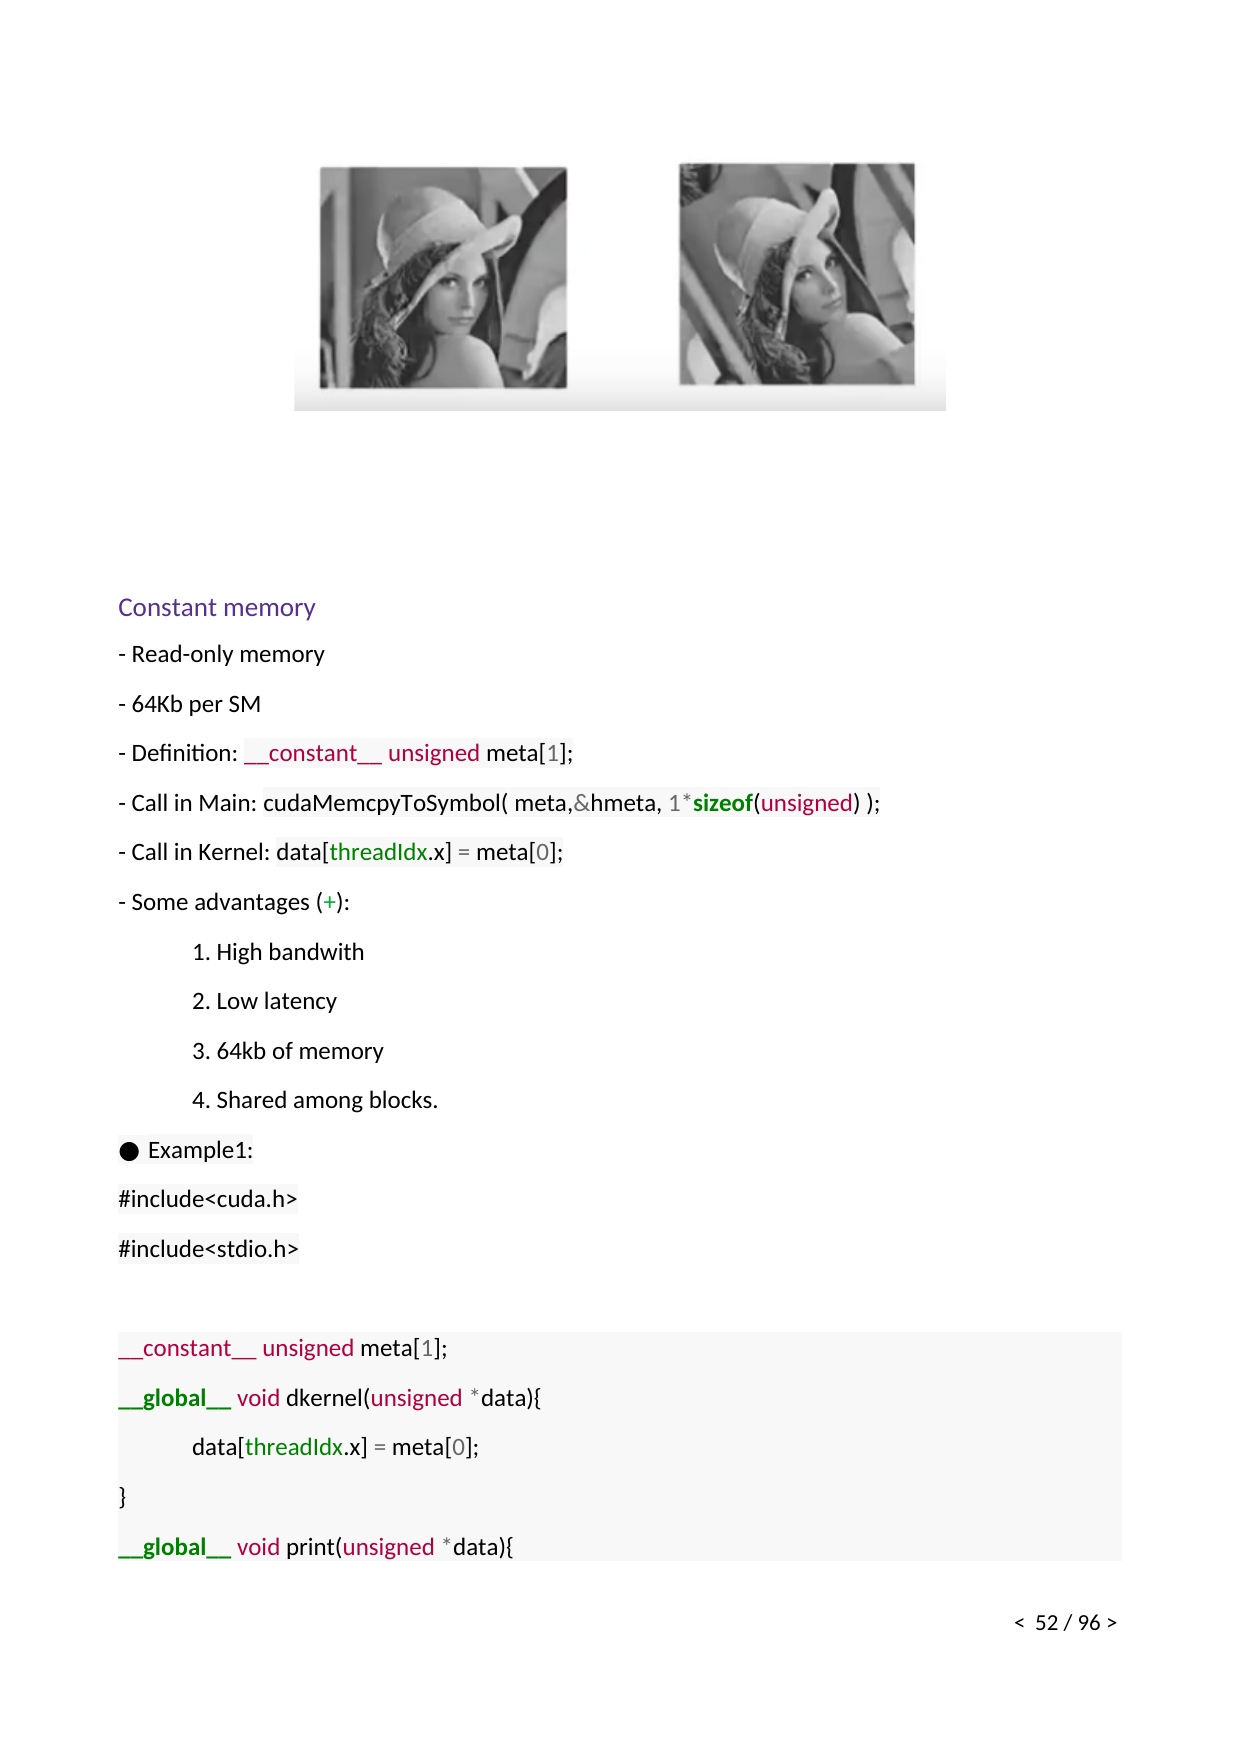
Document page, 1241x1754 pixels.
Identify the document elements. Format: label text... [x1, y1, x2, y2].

text __constant__ unsigned meta[1]; [118, 1332, 1122, 1363]
text - Definition: __constant__ unsigned meta[1]; [118, 737, 1122, 768]
text } [118, 1481, 1122, 1512]
text data[threadIdx.x] = meta[0]; [118, 1432, 1122, 1462]
subtitle Constant memory [118, 590, 1122, 623]
text - Some advantages (+): [118, 886, 1122, 917]
text __global__ void print(unsigned *data){ [118, 1531, 1122, 1561]
text 2. Low latency [118, 985, 1122, 1016]
picture [294, 147, 946, 411]
text __global__ void dkernel(unsigned *data){ [118, 1382, 1122, 1412]
text #include<cuda.h> [118, 1184, 1122, 1214]
text - Read-only memory [118, 638, 1122, 669]
text 4. Shared among blocks. [118, 1084, 1122, 1115]
text - Call in Main: cudaMemcpyToSymbol( meta,&hmeta, 1*sizeof(unsigned) ); [118, 787, 1122, 817]
text - 64Kb per SM [118, 688, 1122, 718]
text ● Example1: [118, 1134, 1122, 1164]
text - Call in Kernel: data[threadIdx.x] = meta[0]; [118, 837, 1122, 867]
text #include<stdio.h> [118, 1233, 1122, 1264]
text 1. High bandwith [118, 936, 1122, 966]
text 3. 64kb of memory [118, 1035, 1122, 1065]
